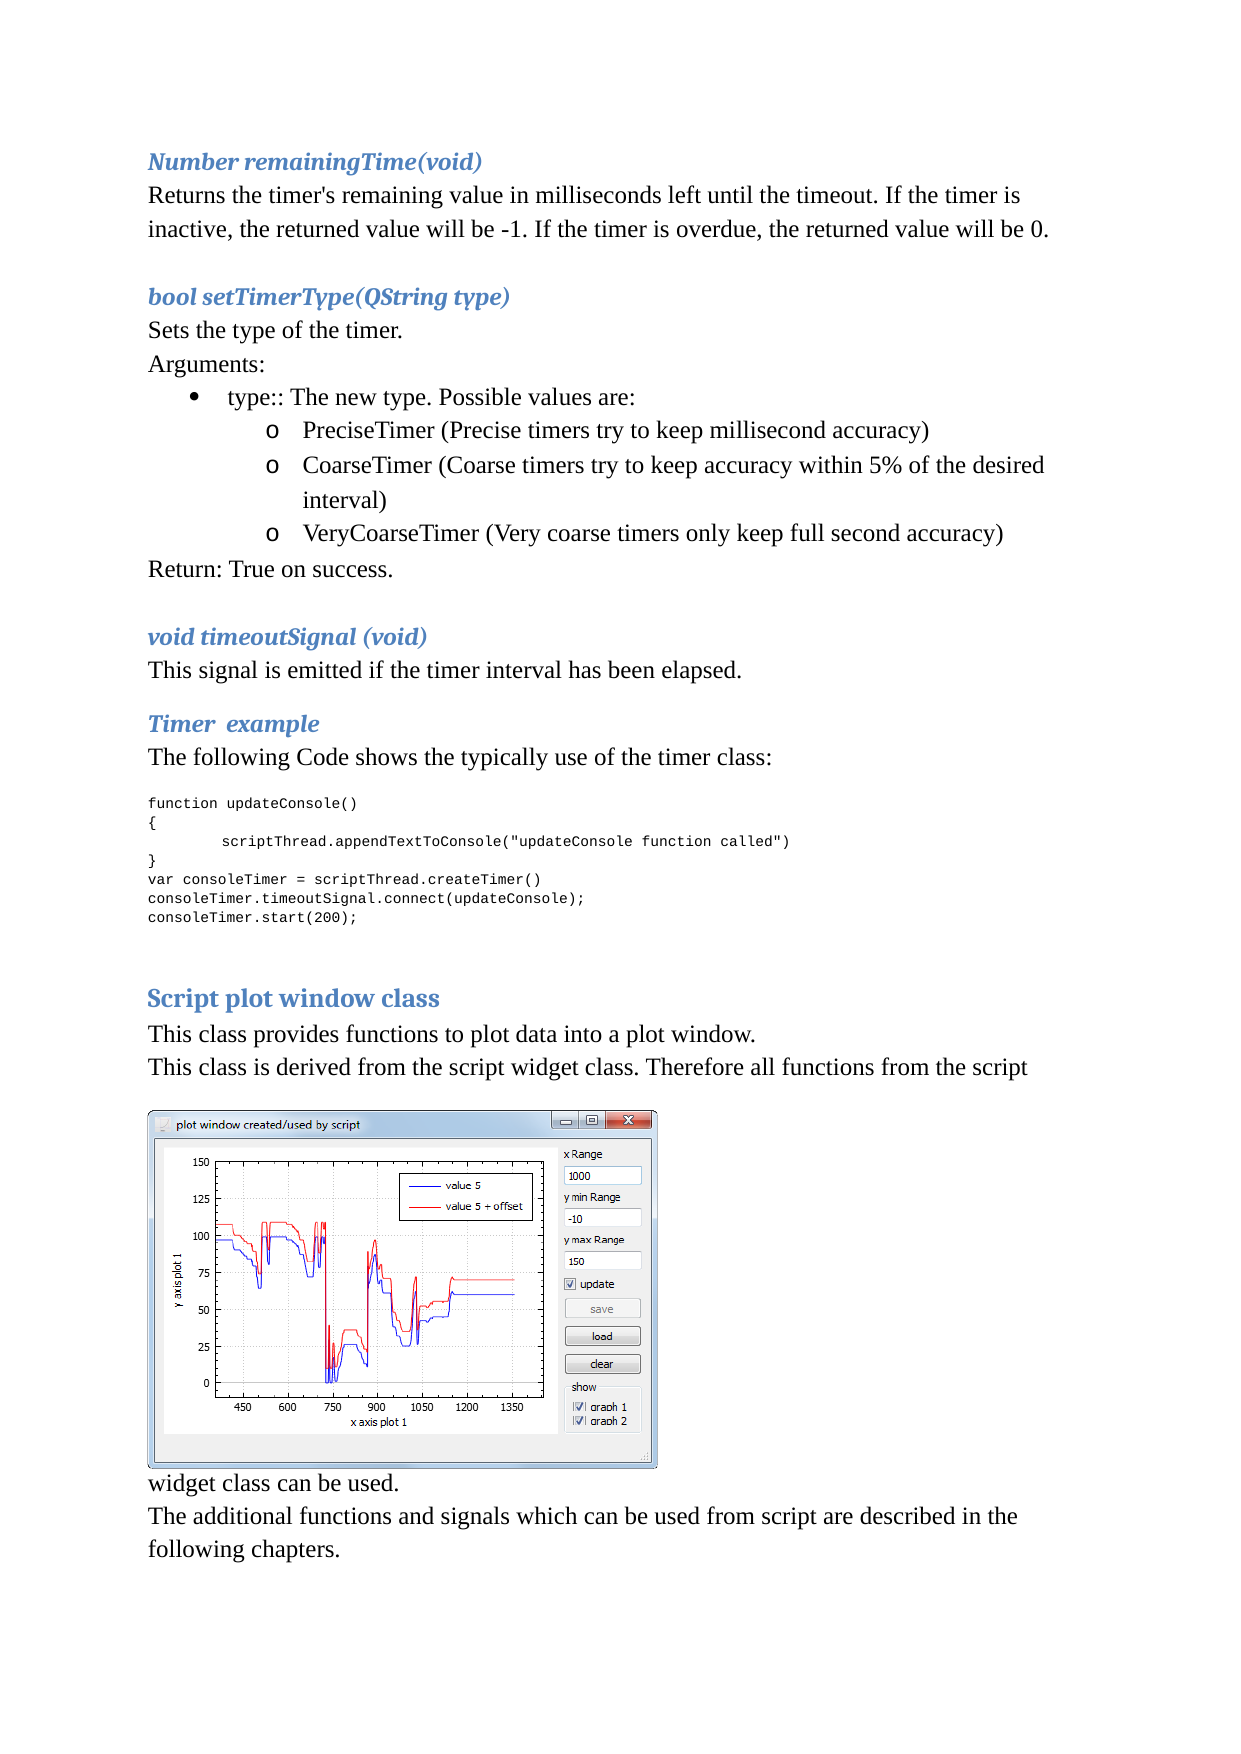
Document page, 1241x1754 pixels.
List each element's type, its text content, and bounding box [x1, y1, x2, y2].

text Sets the type of the timer. [148, 316, 1093, 344]
text This class is derived from the script widget class. Therefore all functions from the script widget class can be used. [148, 1052, 1093, 1497]
subtitle bool setTimerType(QString type) [148, 283, 1093, 311]
text Returns the timer's remaining value in milliseconds left until the timeout. If the timer is inactive, the returned value will be -1. If the timer is overdue, the returned value will be 0. [148, 181, 1093, 242]
picture [147, 1110, 658, 1469]
subtitle Script plot window class [148, 983, 1093, 1014]
text The following Code shows the typically use of the timer class: [148, 742, 1093, 771]
text This class provides functions to plot data into a plot window. [148, 1019, 1093, 1047]
subtitle Number remainingTime(void) [148, 148, 1093, 176]
text var consoleTimer = scriptThread.createTimer() [148, 872, 1093, 889]
subtitle Timer example [148, 709, 1093, 738]
subtitle void timeoutSignal (void) [148, 623, 1093, 651]
text Return: True on success. [148, 554, 1093, 582]
text This signal is emitted if the timer interval has been elapsed. [148, 656, 1093, 684]
list VeryCoarseTimer (Very coarse timers only keep full second accuracy) [265, 518, 1093, 549]
text } [148, 853, 1093, 870]
list type:: The new type. Possible values are: [190, 382, 1093, 410]
text Arguments: [148, 349, 1093, 377]
text consoleTimer.timeoutSignal.connect(updateConsole); [148, 891, 1093, 908]
text function updateConsole() [148, 796, 1093, 813]
text consoleTimer.start(200); [148, 910, 1093, 927]
list PreciseTimer (Precise timers try to keep millisecond accuracy) [265, 415, 1093, 446]
text { [148, 815, 1093, 832]
text scriptThread.appendTextToConsole("updateConsole function called") [148, 834, 1093, 851]
list CoarseTimer (Coarse timers try to keep accuracy within 5% of the desired interval) [265, 450, 1093, 514]
text The additional functions and signals which can be used from script are described in the following chapters. [148, 1501, 1093, 1563]
